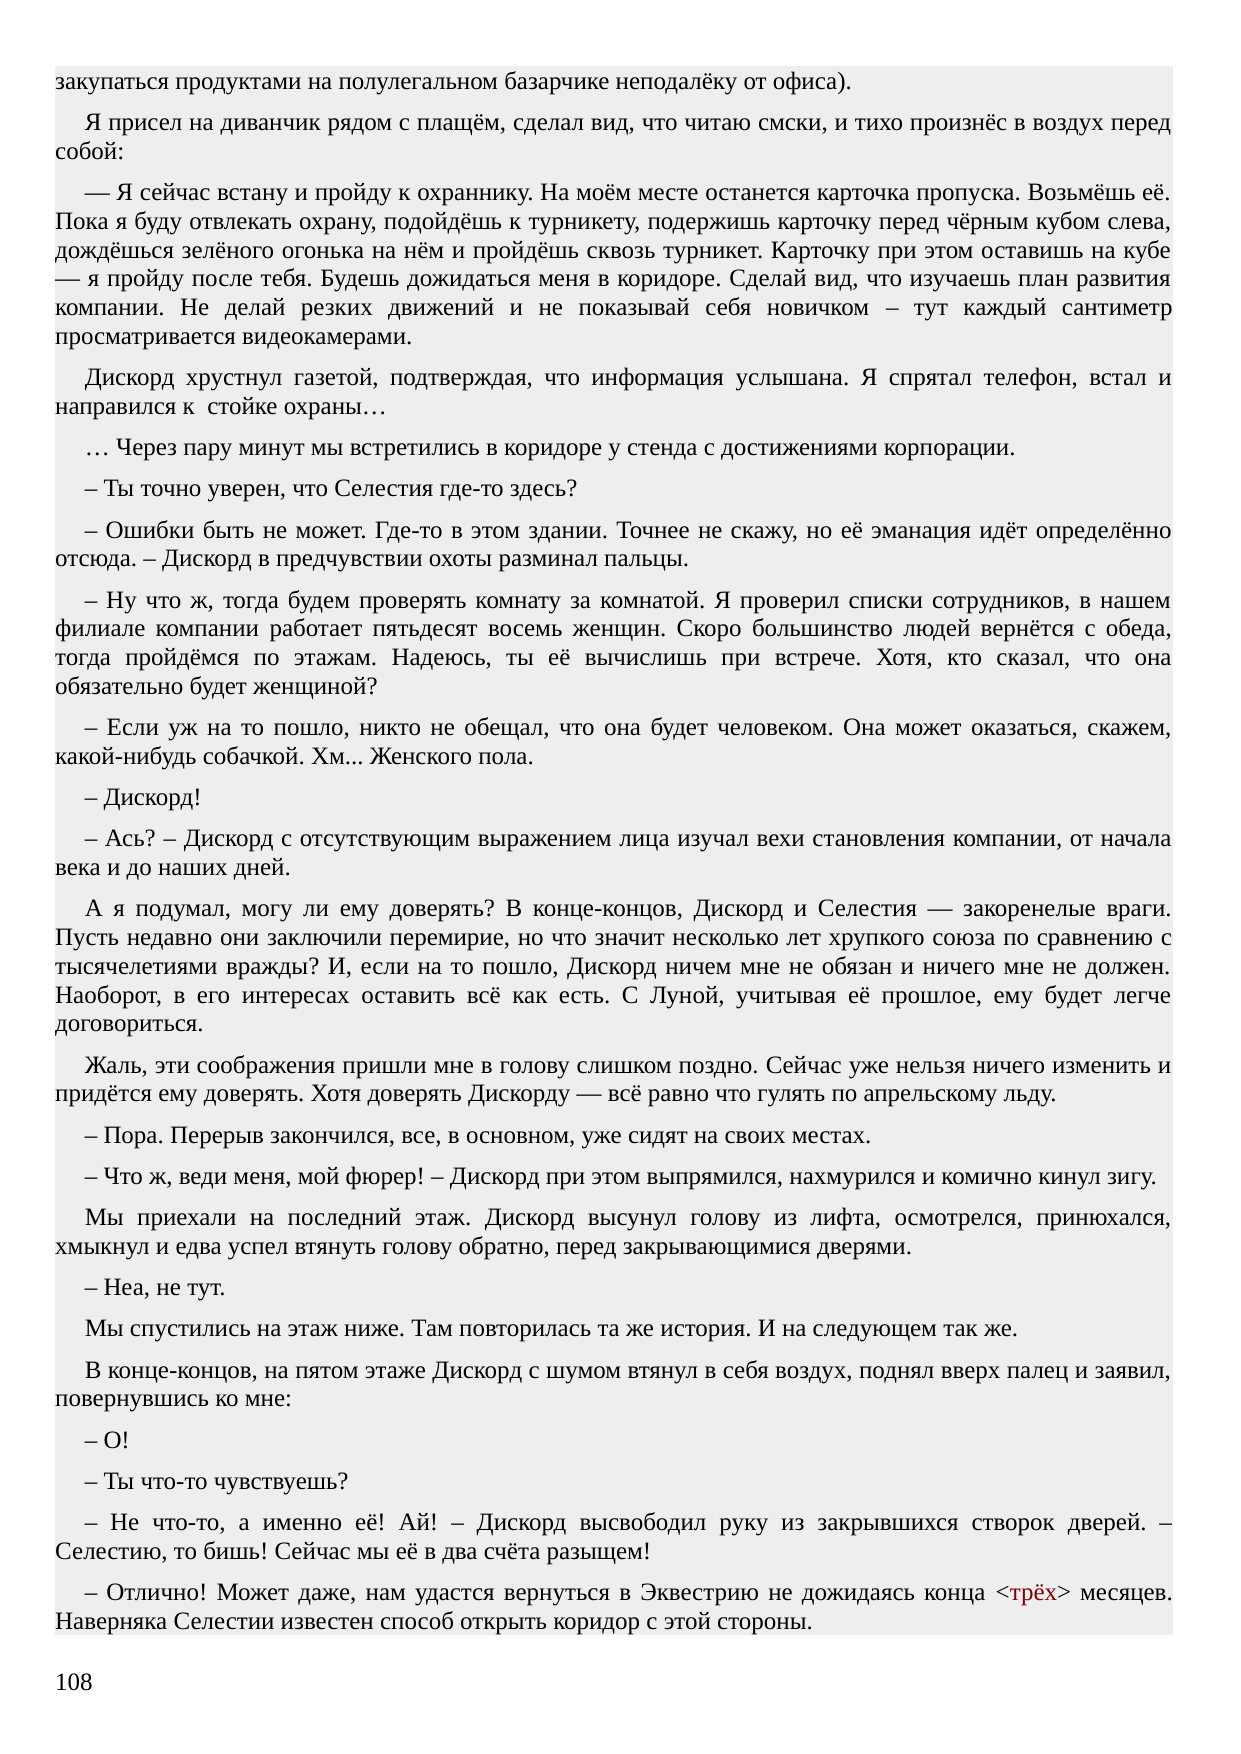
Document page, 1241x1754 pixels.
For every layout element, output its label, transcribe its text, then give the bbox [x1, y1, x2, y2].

text – Отлично! Может даже, нам удастся вернуться в Эквестрию не дожидаясь конца <трёх> месяцев. Наверняка Селестии известен способ открыть коридор с этой стороны. [55, 1577, 1173, 1635]
text закупаться продуктами на полулегальном базарчике неподалёку от офиса). [55, 66, 1173, 95]
text – Ась? – Дискорд с отсутствующим выражением лица изучал вехи становления компании, от начала века и до наших дней. [55, 823, 1173, 881]
text – Ошибки быть не может. Где-то в этом здании. Точнее не скажу, но её эманация идёт определённо отсюда. – Дискорд в предчувствии охоты разминал пальцы. [55, 515, 1173, 572]
text – Что ж, веди меня, мой фюрер! – Дискорд при этом выпрямился, нахмурился и комично кинул зигу. [55, 1161, 1173, 1190]
text – Ты точно уверен, что Селестия где-то здесь? [55, 473, 1173, 502]
text – Ты что-то чувствуешь? [55, 1466, 1173, 1495]
text Дискорд хрустнул газетой, подтверждая, что информация услышана. Я спрятал телефон, встал и направился к стойке охраны… [55, 362, 1173, 420]
text В конце-концов, на пятом этаже Дискорд с шумом втянул в себя воздух, поднял вверх палец и заявил, повернувшись ко мне: [55, 1355, 1173, 1412]
text Мы спустились на этаж ниже. Там повторилась та же история. И на следующем так же. [55, 1313, 1173, 1342]
text – Если уж на то пошло, никто не обещал, что она будет человеком. Она может оказаться, скажем, какой-нибудь собачкой. Хм... Женского пола. [55, 712, 1173, 770]
text – Пора. Перерыв закончился, все, в основном, уже сидят на своих местах. [55, 1120, 1173, 1148]
text Жаль, эти соображения пришли мне в голову слишком поздно. Сейчас уже нельзя ничего изменить и придётся ему доверять. Хотя доверять Дискорду — всё равно что гулять по апрельскому льду. [55, 1050, 1173, 1107]
text … Через пару минут мы встретились в коридоре у стенда с достижениями корпорации. [55, 432, 1173, 461]
text – Неа, не тут. [55, 1272, 1173, 1301]
text – О! [55, 1425, 1173, 1453]
text – Ну что ж, тогда будем проверять комнату за комнатой. Я проверил списки сотрудников, в нашем филиале компании работает пятьдесят восемь женщин. Скоро большинство людей вернётся с обеда, тогда пройдёмся по этажам. Надеюсь, ты её вычислишь при встрече. Хотя, кто сказал, что она обязательно будет женщиной? [55, 585, 1173, 700]
text – Дискорд! [55, 782, 1173, 811]
text А я подумал, могу ли ему доверять? В конце-концов, Дискорд и Селестия — закоренелые враги. Пусть недавно они заключили перемирие, но что значит несколько лет хрупкого союза по сравнению с тысячелетиями вражды? И, если на то пошло, Дискорд ничем мне не обязан и ничего мне не должен. Наоборот, в его интересах оставить всё как есть. С Луной, учитывая её прошлое, ему будет легче договориться. [55, 893, 1173, 1037]
text – Не что-то, а именно её! Ай! – Дискорд высвободил руку из закрывшихся створок дверей. – Селестию, то бишь! Сейчас мы её в два счёта разыщем! [55, 1507, 1173, 1565]
text Мы приехали на последний этаж. Дискорд высунул голову из лифта, осмотрелся, принюхался, хмыкнул и едва успел втянуть голову обратно, перед закрывающимися дверями. [55, 1202, 1173, 1260]
text — Я сейчас встану и пройду к охраннику. На моём месте останется карточка пропуска. Возьмёшь её. Пока я буду отвлекать охрану, подойдёшь к турникету, подержишь карточку перед чёрным кубом слева, дождёшься зелёного огонька на нём и пройдёшь сквозь турникет. Карточку при этом оставишь на кубе — я пройду после тебя. Будешь дожидаться меня в коридоре. Сделай вид, что изучаешь план развития компании. Не делай резких движений и не показывай себя новичком – тут каждый сантиметр просматривается видеокамерами. [55, 177, 1173, 350]
text Я присел на диванчик рядом с плащём, сделал вид, что читаю смски, и тихо произнёс в воздух перед собой: [55, 107, 1173, 165]
